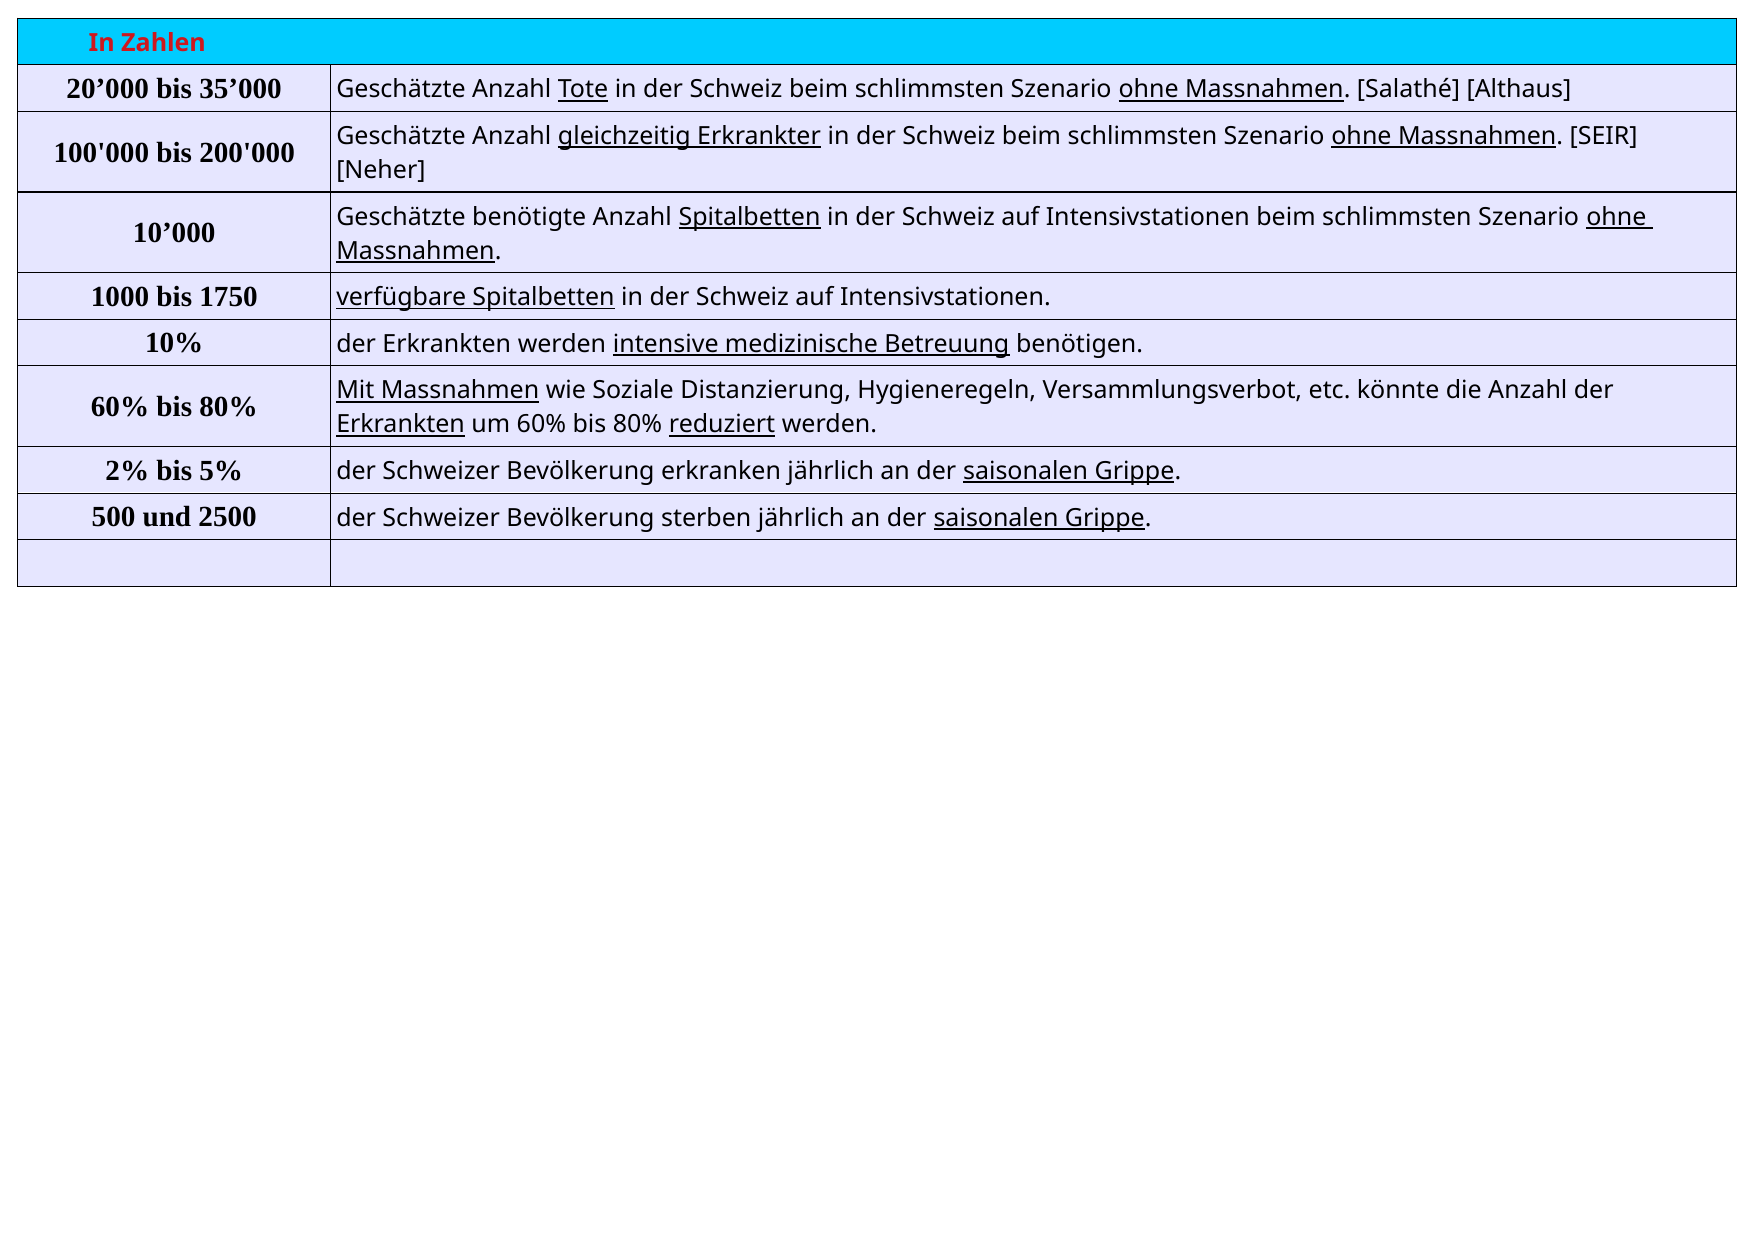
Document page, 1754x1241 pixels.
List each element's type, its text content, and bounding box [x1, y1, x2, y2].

table_cell 1000 bis 1750 [18, 273, 330, 319]
table_cell [331, 540, 1736, 586]
table_cell der Erkrankten werden intensive medizinische Betreuung benötigen. [331, 320, 1736, 365]
table_cell Geschätzte Anzahl gleichzeitig Erkrankter in der Schweiz beim schlimmsten Szenario ohne Massnahmen. [SEIR] [Neher] [331, 112, 1736, 191]
table_cell In Zahlen [18, 19, 1736, 64]
table_cell 500 und 2500 [18, 494, 330, 539]
table_cell 60% bis 80% [18, 366, 330, 446]
table_cell der Schweizer Bevölkerung erkranken jährlich an der saisonalen Grippe. [331, 447, 1736, 492]
table_cell 2% bis 5% [18, 447, 330, 492]
table_cell 10% [18, 320, 330, 365]
table_cell 20’000 bis 35’000 [18, 65, 330, 111]
table_cell der Schweizer Bevölkerung sterben jährlich an der saisonalen Grippe. [331, 494, 1736, 539]
table_cell [18, 540, 330, 586]
table_cell 10’000 [18, 193, 330, 272]
table_cell Geschätzte benötigte Anzahl Spitalbetten in der Schweiz auf Intensivstationen beim schlimmsten Szenario ohne Massnahmen. [331, 193, 1736, 272]
table_cell 100'000 bis 200'000 [18, 112, 330, 191]
table_cell Geschätzte Anzahl Tote in der Schweiz beim schlimmsten Szenario ohne Massnahmen. [Salathé] [Althaus] [331, 65, 1736, 111]
table_cell Mit Massnahmen wie Soziale Distanzierung, Hygieneregeln, Versammlungsverbot, etc. könnte die Anzahl der Erkrankten um 60% bis 80% reduziert werden. [331, 366, 1736, 446]
table_cell verfügbare Spitalbetten in der Schweiz auf Intensivstationen. [331, 273, 1736, 319]
